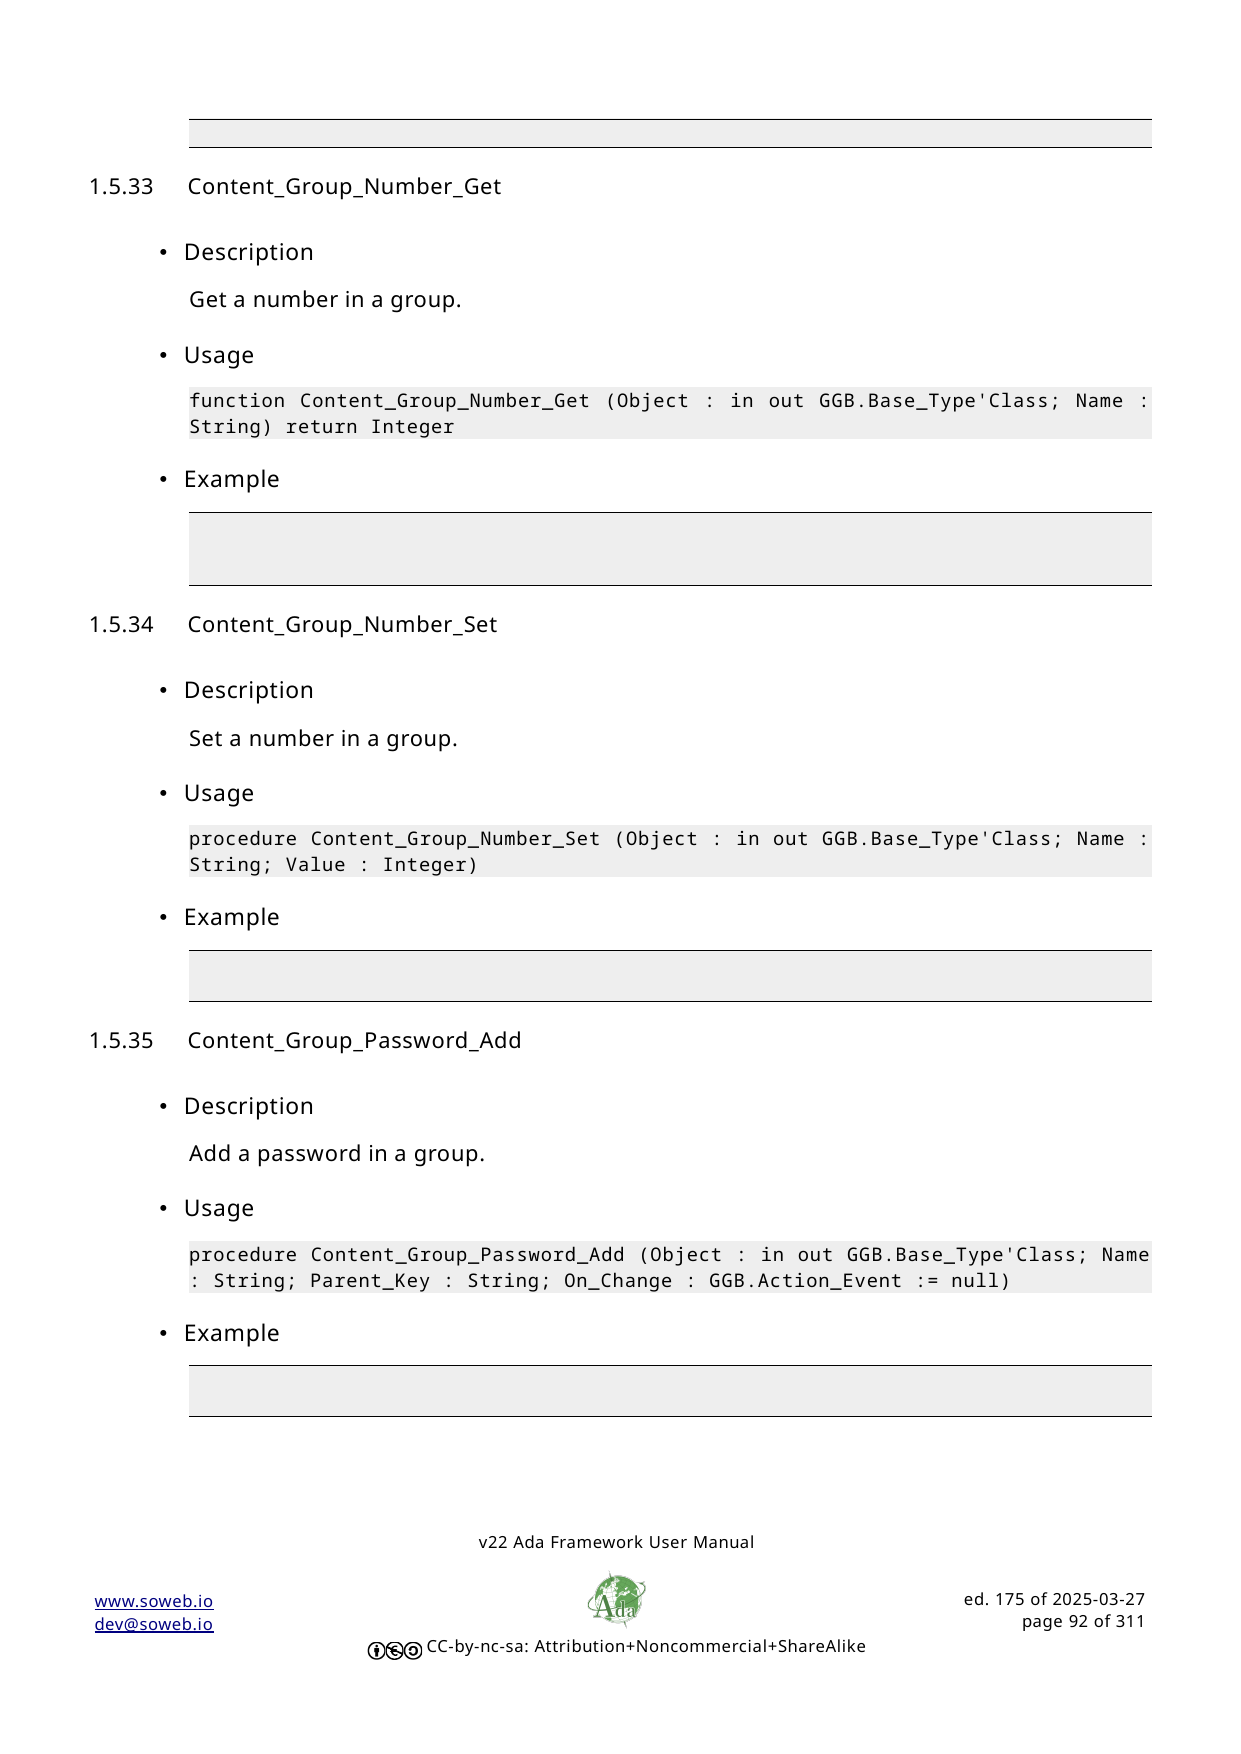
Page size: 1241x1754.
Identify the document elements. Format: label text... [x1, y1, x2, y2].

subtitle Usage [159, 1192, 1152, 1223]
subtitle Example [159, 463, 1152, 494]
text Add a password in a group. [189, 1138, 1152, 1168]
subtitle Description [159, 1089, 1152, 1120]
text procedure Content_Group_Number_Set (Object : in out GGB.Base_Type'Class; Name : String; Value : Integer) [189, 825, 1152, 877]
subtitle Usage [159, 338, 1152, 369]
subtitle Content_Group_Password_Add [88, 1024, 1152, 1066]
text function Content_Group_Number_Get (Object : in out GGB.Base_Type'Class; Name : String) return Integer [189, 387, 1152, 439]
subtitle Content_Group_Number_Set [88, 609, 1152, 650]
text Set a number in a group. [189, 722, 1152, 752]
subtitle Content_Group_Number_Get [88, 171, 1152, 212]
text Get a number in a group. [189, 284, 1152, 314]
subtitle Description [159, 235, 1152, 267]
subtitle Example [159, 1316, 1152, 1348]
subtitle Usage [159, 776, 1152, 807]
subtitle Description [159, 673, 1152, 705]
picture [587, 1570, 646, 1629]
text procedure Content_Group_Password_Add (Object : in out GGB.Base_Type'Class; Name : String; Parent_Key : String; On_Change : GGB.Action_Event := null) [189, 1241, 1152, 1293]
subtitle Example [159, 901, 1152, 932]
picture [367, 1642, 423, 1660]
